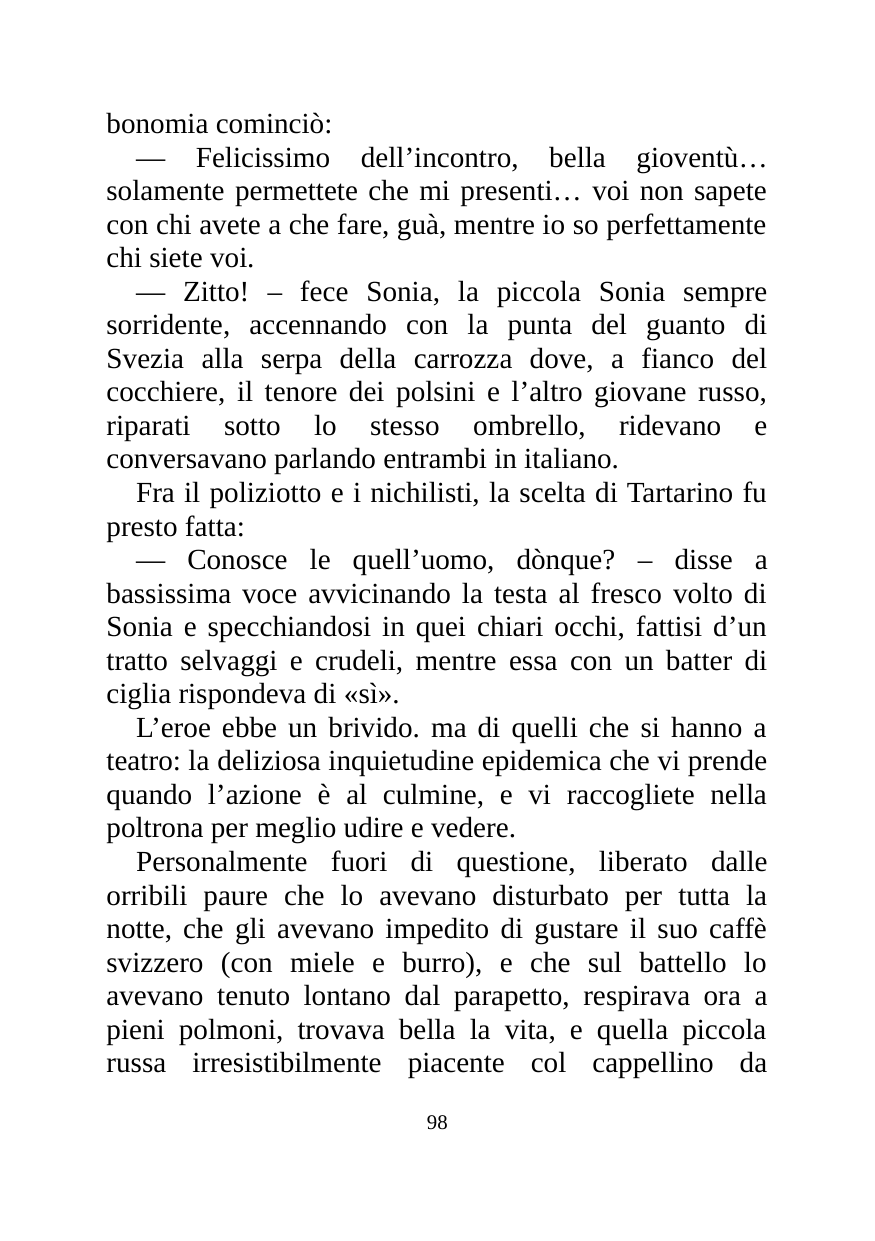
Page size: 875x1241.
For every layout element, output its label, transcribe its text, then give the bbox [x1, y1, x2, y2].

text Fra il poliziotto e i nichilisti, la scelta di Tartarino fu presto fatta: [106, 475, 768, 542]
text bonomia cominciò: [106, 106, 768, 140]
text — Conosce le quell’uomo, dònque? – disse a bassissima voce avvicinando la testa al fresco volto di Sonia e specchiandosi in quei chiari occhi, fattisi d’un tratto selvaggi e crudeli, mentre essa con un batter di ciglia rispondeva di «sì». [106, 542, 768, 710]
text — Felicissimo dell’incontro, bella gioventù… solamente permettete che mi presenti… voi non sapete con chi avete a che fare, guà, mentre io so perfettamente chi siete voi. [106, 140, 768, 274]
text Personalmente fuori di questione, liberato dalle orribili paure che lo avevano disturbato per tutta la notte, che gli avevano impedito di gustare il suo caffè svizzero (con miele e burro), e che sul battello lo avevano tenuto lontano dal parapetto, respirava ora a pieni polmoni, trovava bella la vita, e quella piccola russa irresistibilmente piacente col cappellino da [106, 844, 768, 1079]
text — Zitto! – fece Sonia, la piccola Sonia sempre sorridente, accennando con la punta del guanto di Svezia alla serpa della carrozza dove, a fianco del cocchiere, il tenore dei polsini e l’altro giovane russo, riparati sotto lo stesso ombrello, ridevano e conversavano parlando entrambi in italiano. [106, 274, 768, 475]
text L’eroe ebbe un brivido. ma di quelli che si hanno a teatro: la deliziosa inquietudine epidemica che vi prende quando l’azione è al culmine, e vi raccogliete nella poltrona per meglio udire e vedere. [106, 710, 768, 844]
